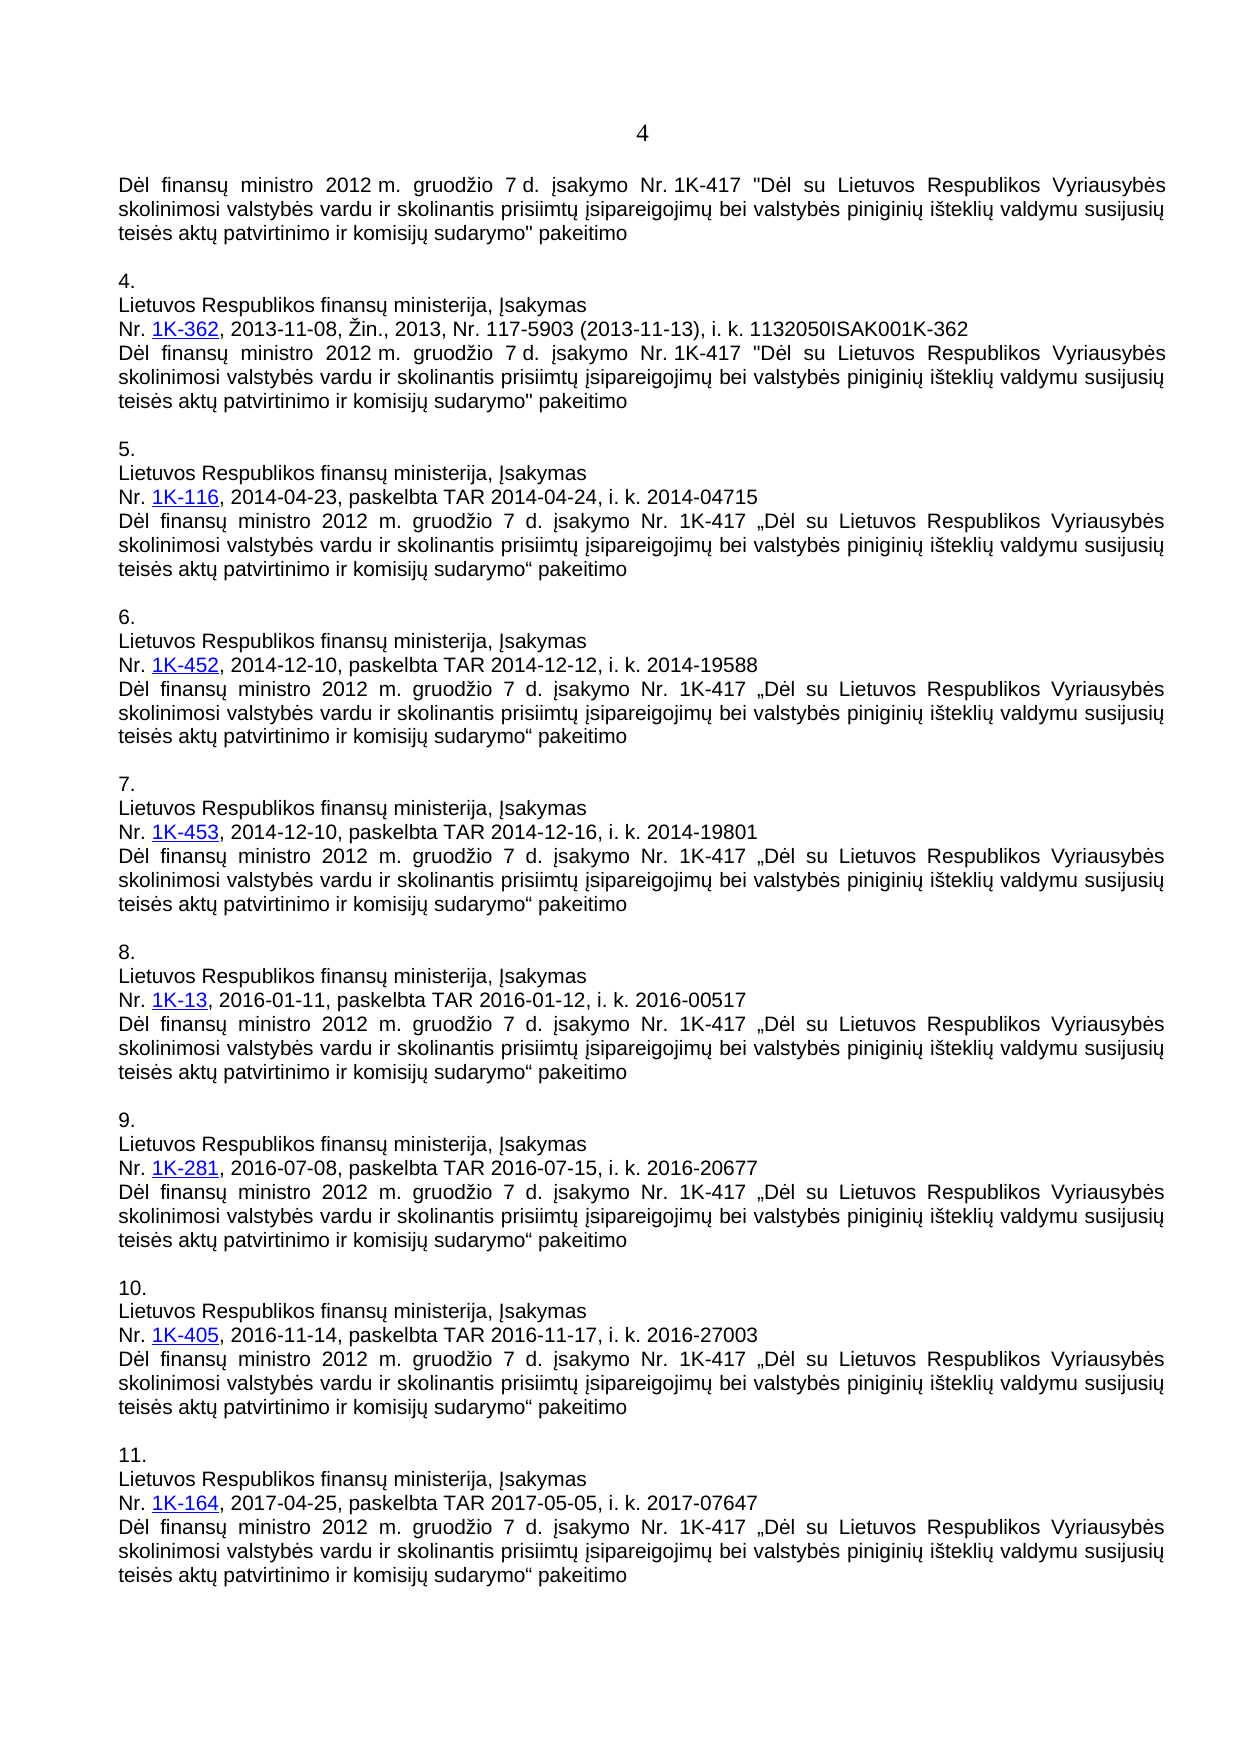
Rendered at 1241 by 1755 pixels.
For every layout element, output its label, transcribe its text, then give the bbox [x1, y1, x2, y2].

text Dėl finansų ministro 2012 m. gruodžio 7 d. įsakymo Nr. 1K-417 „Dėl su Lietuvos Respublikos Vyriausybės skolinimosi valstybės vardu ir skolinantis prisiimtų įsipareigojimų bei valstybės piniginių išteklių valdymu susijusių teisės aktų patvirtinimo ir komisijų sudarymo“ pakeitimo [118, 1179, 1167, 1251]
text Nr. 1K-13, 2016-01-11, paskelbta TAR 2016-01-12, i. k. 2016-00517 [118, 988, 1167, 1012]
text Dėl finansų ministro 2012 m. gruodžio 7 d. įsakymo Nr. 1K-417 „Dėl su Lietuvos Respublikos Vyriausybės skolinimosi valstybės vardu ir skolinantis prisiimtų įsipareigojimų bei valstybės piniginių išteklių valdymu susijusių teisės aktų patvirtinimo ir komisijų sudarymo“ pakeitimo [118, 1515, 1167, 1587]
text Lietuvos Respublikos finansų ministerija, Įsakymas [118, 1467, 1167, 1491]
text Lietuvos Respublikos finansų ministerija, Įsakymas [118, 461, 1167, 485]
text Nr. 1K-116, 2014-04-23, paskelbta TAR 2014-04-24, i. k. 2014-04715 [118, 485, 1167, 509]
text Nr. 1K-453, 2014-12-10, paskelbta TAR 2014-12-16, i. k. 2014-19801 [118, 820, 1167, 844]
text Dėl finansų ministro 2012 m. gruodžio 7 d. įsakymo Nr. 1K-417 „Dėl su Lietuvos Respublikos Vyriausybės skolinimosi valstybės vardu ir skolinantis prisiimtų įsipareigojimų bei valstybės piniginių išteklių valdymu susijusių teisės aktų patvirtinimo ir komisijų sudarymo“ pakeitimo [118, 676, 1167, 748]
text 9. [118, 1108, 1167, 1132]
text Lietuvos Respublikos finansų ministerija, Įsakymas [118, 1132, 1167, 1156]
text Lietuvos Respublikos finansų ministerija, Įsakymas [118, 1299, 1167, 1323]
text Dėl finansų ministro 2012 m. gruodžio 7 d. įsakymo Nr. 1K-417 „Dėl su Lietuvos Respublikos Vyriausybės skolinimosi valstybės vardu ir skolinantis prisiimtų įsipareigojimų bei valstybės piniginių išteklių valdymu susijusių teisės aktų patvirtinimo ir komisijų sudarymo“ pakeitimo [118, 509, 1167, 581]
text 7. [118, 772, 1167, 796]
text Nr. 1K-164, 2017-04-25, paskelbta TAR 2017-05-05, i. k. 2017-07647 [118, 1491, 1167, 1515]
text Dėl finansų ministro 2012 m. gruodžio 7 d. įsakymo Nr. 1K-417 „Dėl su Lietuvos Respublikos Vyriausybės skolinimosi valstybės vardu ir skolinantis prisiimtų įsipareigojimų bei valstybės piniginių išteklių valdymu susijusių teisės aktų patvirtinimo ir komisijų sudarymo“ pakeitimo [118, 844, 1167, 916]
text Dėl finansų ministro 2012 m. gruodžio 7 d. įsakymo Nr. 1K-417 „Dėl su Lietuvos Respublikos Vyriausybės skolinimosi valstybės vardu ir skolinantis prisiimtų įsipareigojimų bei valstybės piniginių išteklių valdymu susijusių teisės aktų patvirtinimo ir komisijų sudarymo“ pakeitimo [118, 1012, 1167, 1084]
text Nr. 1K-405, 2016-11-14, paskelbta TAR 2016-11-17, i. k. 2016-27003 [118, 1323, 1167, 1347]
text Lietuvos Respublikos finansų ministerija, Įsakymas [118, 293, 1167, 317]
text Dėl finansų ministro 2012 m. gruodžio 7 d. įsakymo Nr. 1K-417 "Dėl su Lietuvos Respublikos Vyriausybės skolinimosi valstybės vardu ir skolinantis prisiimtų įsipareigojimų bei valstybės piniginių išteklių valdymu susijusių teisės aktų patvirtinimo ir komisijų sudarymo" pakeitimo [118, 341, 1167, 413]
text Nr. 1K-281, 2016-07-08, paskelbta TAR 2016-07-15, i. k. 2016-20677 [118, 1156, 1167, 1179]
text Dėl finansų ministro 2012 m. gruodžio 7 d. įsakymo Nr. 1K-417 "Dėl su Lietuvos Respublikos Vyriausybės skolinimosi valstybės vardu ir skolinantis prisiimtų įsipareigojimų bei valstybės piniginių išteklių valdymu susijusių teisės aktų patvirtinimo ir komisijų sudarymo" pakeitimo [118, 173, 1167, 245]
text Dėl finansų ministro 2012 m. gruodžio 7 d. įsakymo Nr. 1K-417 „Dėl su Lietuvos Respublikos Vyriausybės skolinimosi valstybės vardu ir skolinantis prisiimtų įsipareigojimų bei valstybės piniginių išteklių valdymu susijusių teisės aktų patvirtinimo ir komisijų sudarymo“ pakeitimo [118, 1347, 1167, 1419]
text 11. [118, 1443, 1167, 1467]
text 5. [118, 437, 1167, 461]
text Nr. 1K-452, 2014-12-10, paskelbta TAR 2014-12-12, i. k. 2014-19588 [118, 652, 1167, 676]
text Nr. 1K-362, 2013-11-08, Žin., 2013, Nr. 117-5903 (2013-11-13), i. k. 1132050ISAK001K-362 [118, 317, 1167, 341]
text Lietuvos Respublikos finansų ministerija, Įsakymas [118, 964, 1167, 988]
text Lietuvos Respublikos finansų ministerija, Įsakymas [118, 628, 1167, 652]
text 4. [118, 269, 1167, 293]
text 6. [118, 604, 1167, 628]
text 10. [118, 1275, 1167, 1299]
text 8. [118, 940, 1167, 964]
text Lietuvos Respublikos finansų ministerija, Įsakymas [118, 796, 1167, 820]
